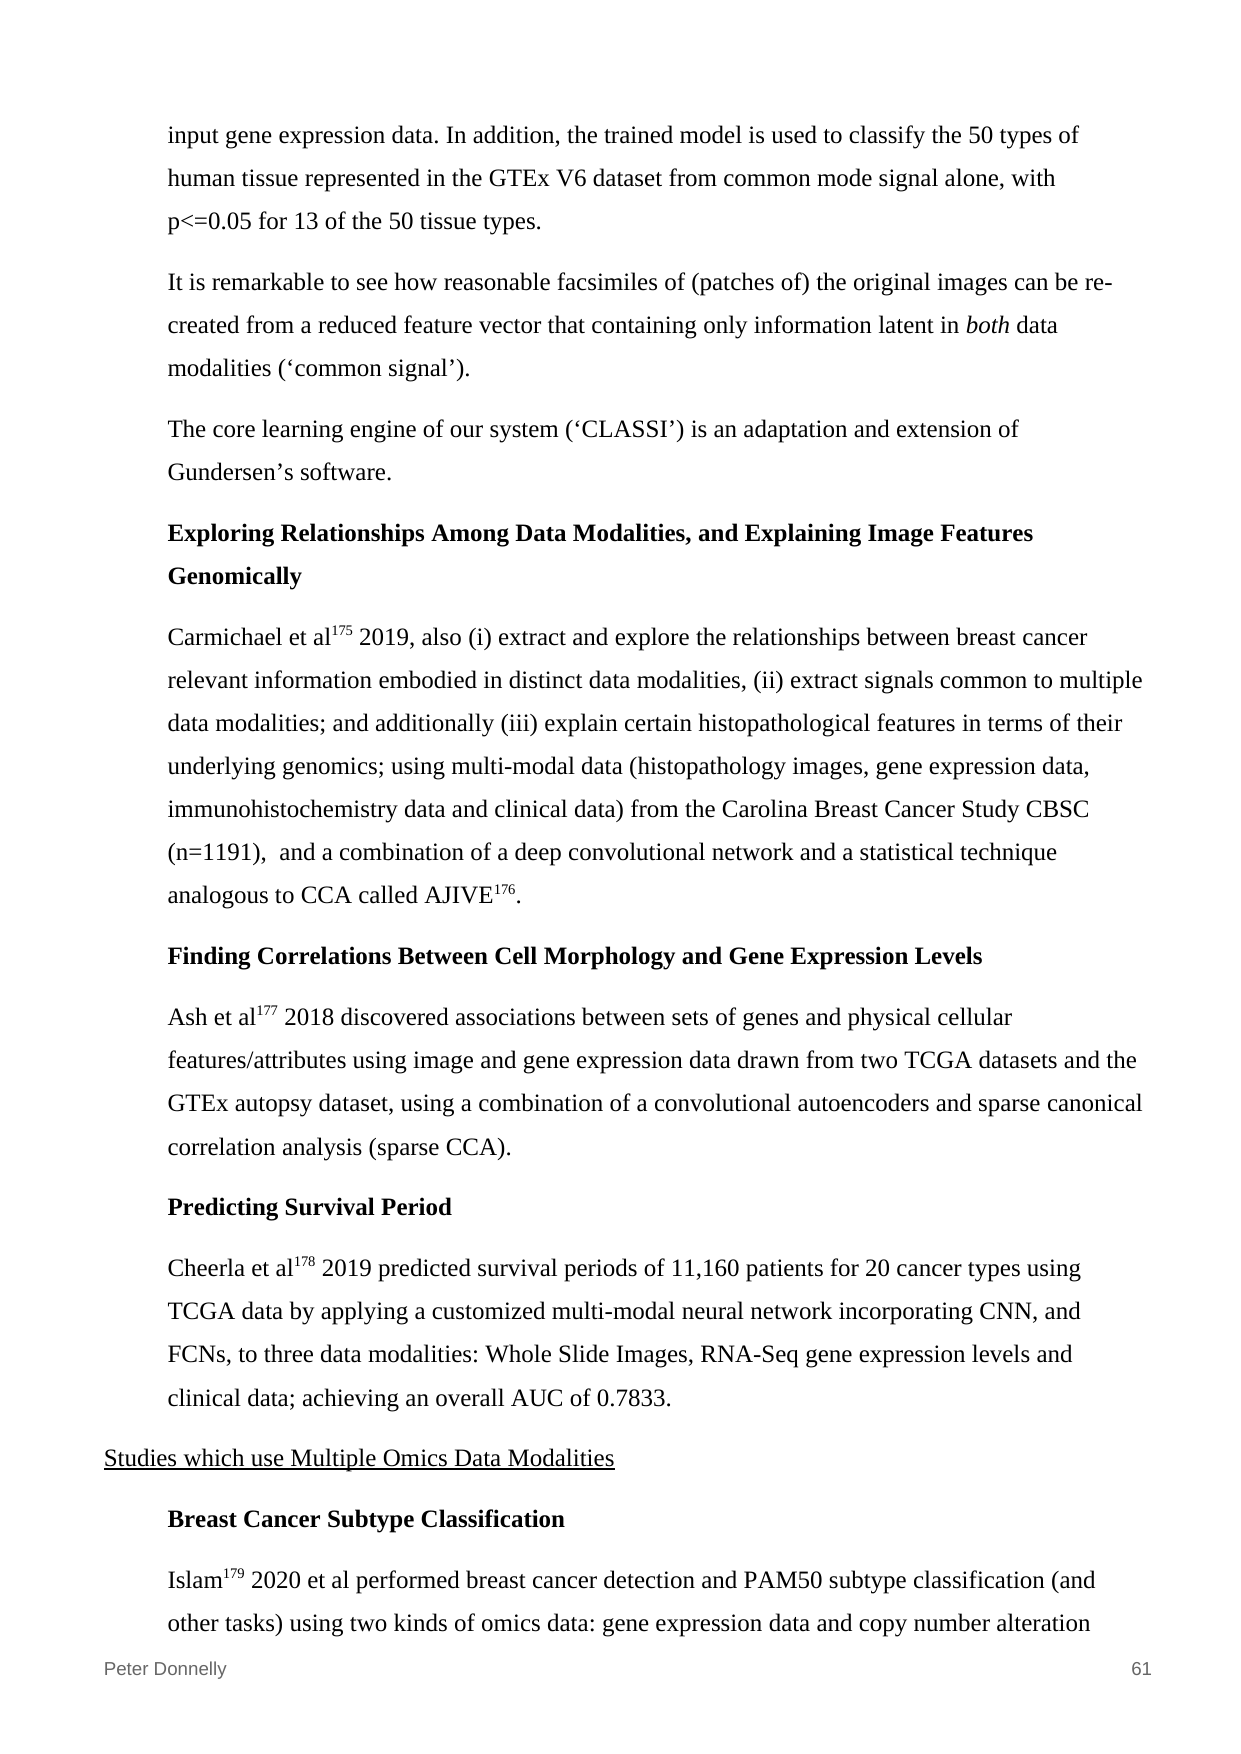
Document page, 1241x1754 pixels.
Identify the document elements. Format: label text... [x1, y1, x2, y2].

text input gene expression data. In addition, the trained model is used to classify the 50 types of human tissue represented in the GTEx V6 dataset from common mode signal alone, with p<=0.05 for 13 of the 50 tissue types. [167, 120, 1146, 235]
text Carmichael et al 2019, also (i) extract and explore the relationships between breast cancer relevant information embodied in distinct data modalities, (ii) extract signals common to multiple data modalities; and additionally (iii) explain certain histopathological features in terms of their underlying genomics; using multi-modal data (histopathology images, gene expression data, immunohistochemistry data and clinical data) from the Carolina Breast Cancer Study CBSC (n=1191), and a combination of a deep convolutional network and a statistical technique analogous to CCA called AJIVE. [167, 622, 1146, 909]
text Predicting Survival Period [167, 1192, 1146, 1221]
text The core learning engine of our system (‘CLASSI’) is an adaptation and extension of Gundersen’s software. [167, 414, 1146, 486]
text Breast Cancer Subtype Classification [167, 1504, 1146, 1533]
text Cheerla et al 2019 predicted survival periods of 11,160 patients for 20 cancer types using TCGA data by applying a customized multi-modal neural network incorporating CNN, and FCNs, to three data modalities: Whole Slide Images, RNA-Seq gene expression levels and clinical data; achieving an overall AUC of 0.7833. [167, 1253, 1146, 1411]
text Exploring Relationships Among Data Modalities, and Explaining Image Features Genomically [167, 518, 1146, 590]
text Islam 2020 et al performed breast cancer detection and PAM50 subtype classification (and other tasks) using two kinds of omics data: gene expression data and copy number alteration [167, 1565, 1146, 1637]
text Finding Correlations Between Cell Morphology and Gene Expression Levels [167, 941, 1146, 970]
text Ash et al 2018 discovered associations between sets of genes and physical cellular features/attributes using image and gene expression data drawn from two TCGA datasets and the GTEx autopsy dataset, using a combination of a convolutional autoencoders and sparse canonical correlation analysis (sparse CCA). [167, 1002, 1146, 1160]
text It is remarkable to see how reasonable facsimiles of (patches of) the original images can be re-created from a reduced feature vector that containing only information latent in both data modalities (‘common signal’). [167, 267, 1146, 382]
text Studies which use Multiple Omics Data Modalities [103, 1443, 1146, 1472]
